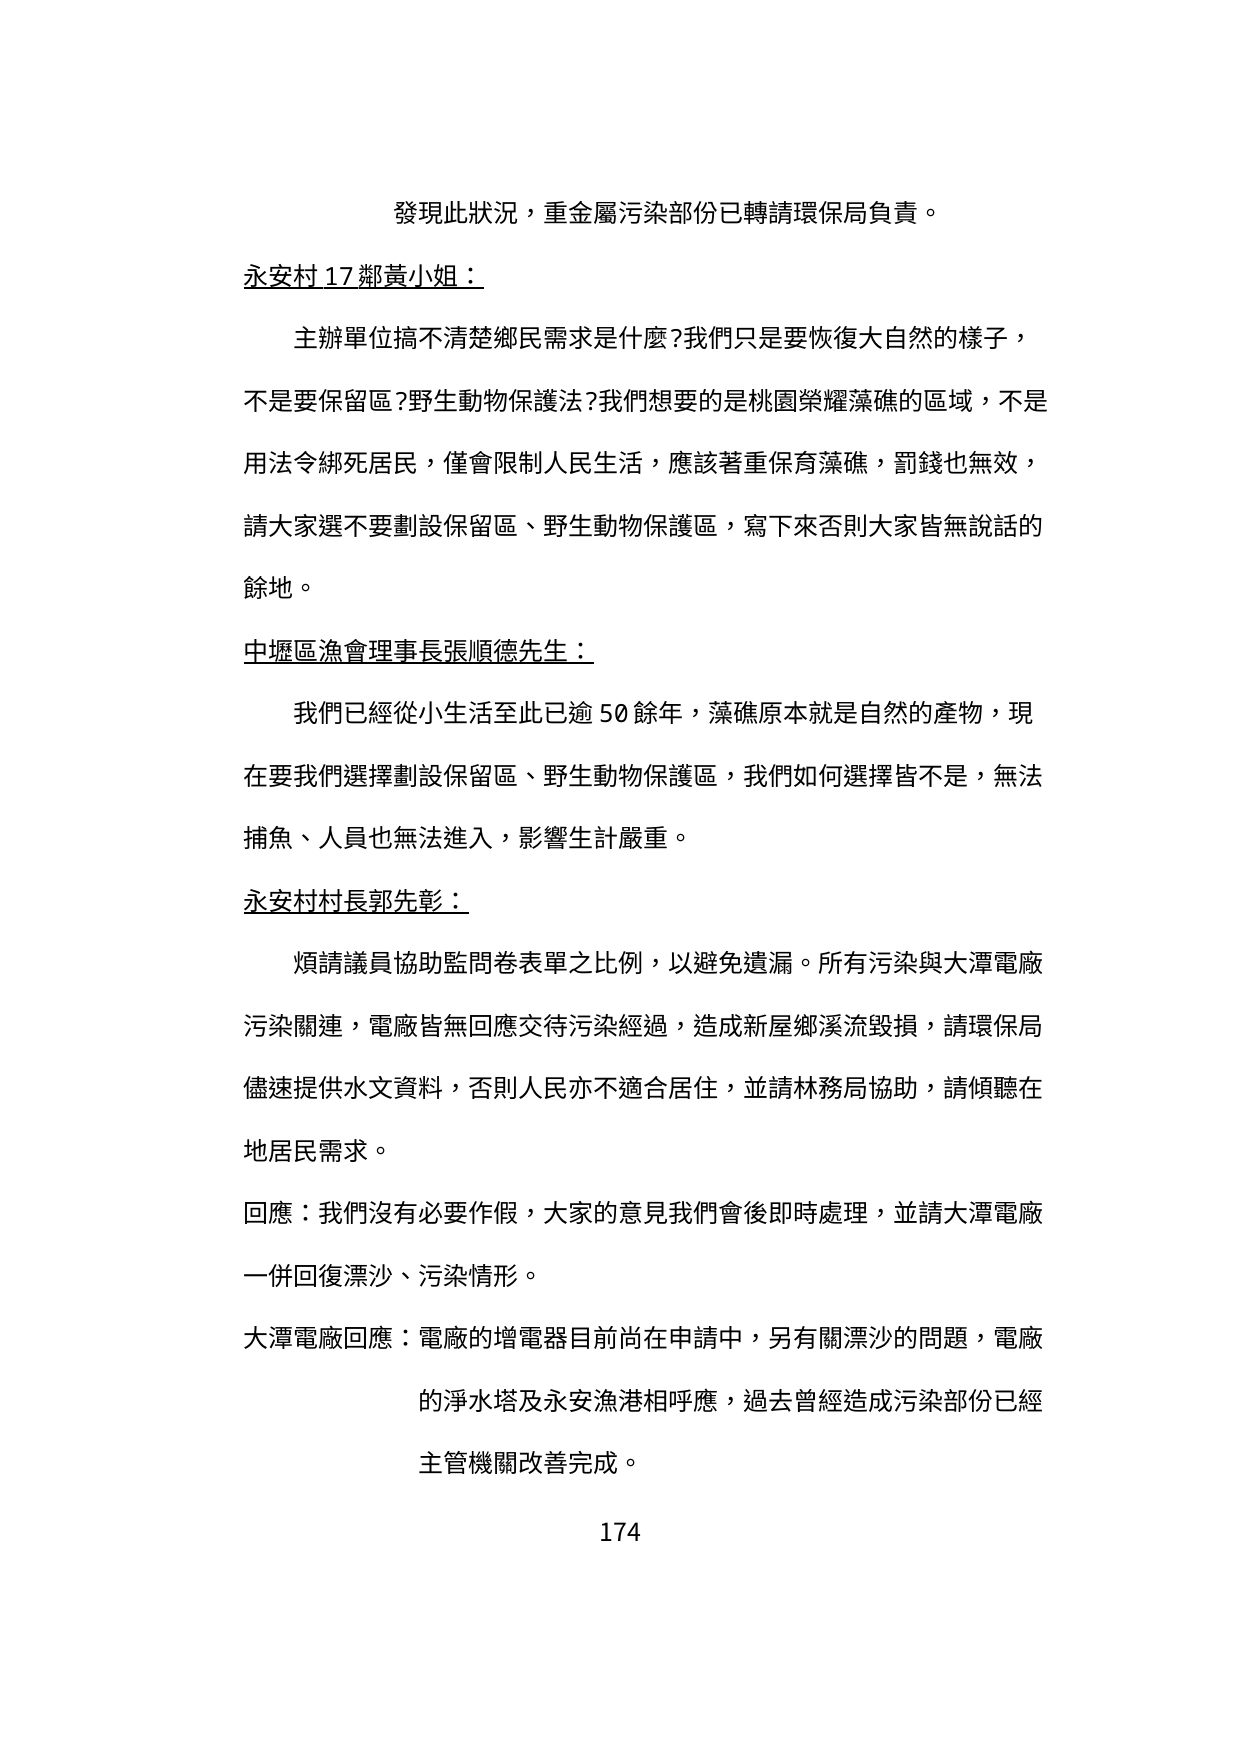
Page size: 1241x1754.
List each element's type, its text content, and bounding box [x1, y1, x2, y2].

text 永安村村長郭先彰： [243, 857, 1053, 920]
text 我們已經從小生活至此已逾50餘年，藻礁原本就是自然的產物，現在要我們選擇劃設保留區、野生動物保護區，我們如何選擇皆不是，無法捕魚、人員也無法進入，影響生計嚴重。 [243, 670, 1053, 857]
text 發現此狀況，重金屬污染部份已轉請環保局負責。 [243, 170, 1053, 232]
text 煩請議員協助監問卷表單之比例，以避免遺漏。所有污染與大潭電廠污染關連，電廠皆無回應交待污染經過，造成新屋鄉溪流毀損，請環保局儘速提供水文資料，否則人民亦不適合居住，並請林務局協助，請傾聽在地居民需求。 [243, 920, 1053, 1170]
text 主辦單位搞不清楚鄉民需求是什麼?我們只是要恢復大自然的樣子，不是要保留區?野生動物保護法?我們想要的是桃園榮耀藻礁的區域，不是用法令綁死居民，僅會限制人民生活，應該著重保育藻礁，罰錢也無效，請大家選不要劃設保留區、野生動物保護區，寫下來否則大家皆無說話的餘地。 [243, 295, 1053, 607]
text 大潭電廠回應：電廠的增電器目前尚在申請中，另有關漂沙的問題，電廠的淨水塔及永安漁港相呼應，過去曾經造成污染部份已經主管機關改善完成。 [243, 1295, 1053, 1482]
text 中壢區漁會理事長張順德先生： [243, 607, 1053, 670]
text 永安村17鄰黃小姐： [243, 232, 1053, 295]
text 回應：我們沒有必要作假，大家的意見我們會後即時處理，並請大潭電廠一併回復漂沙、污染情形。 [243, 1170, 1053, 1295]
